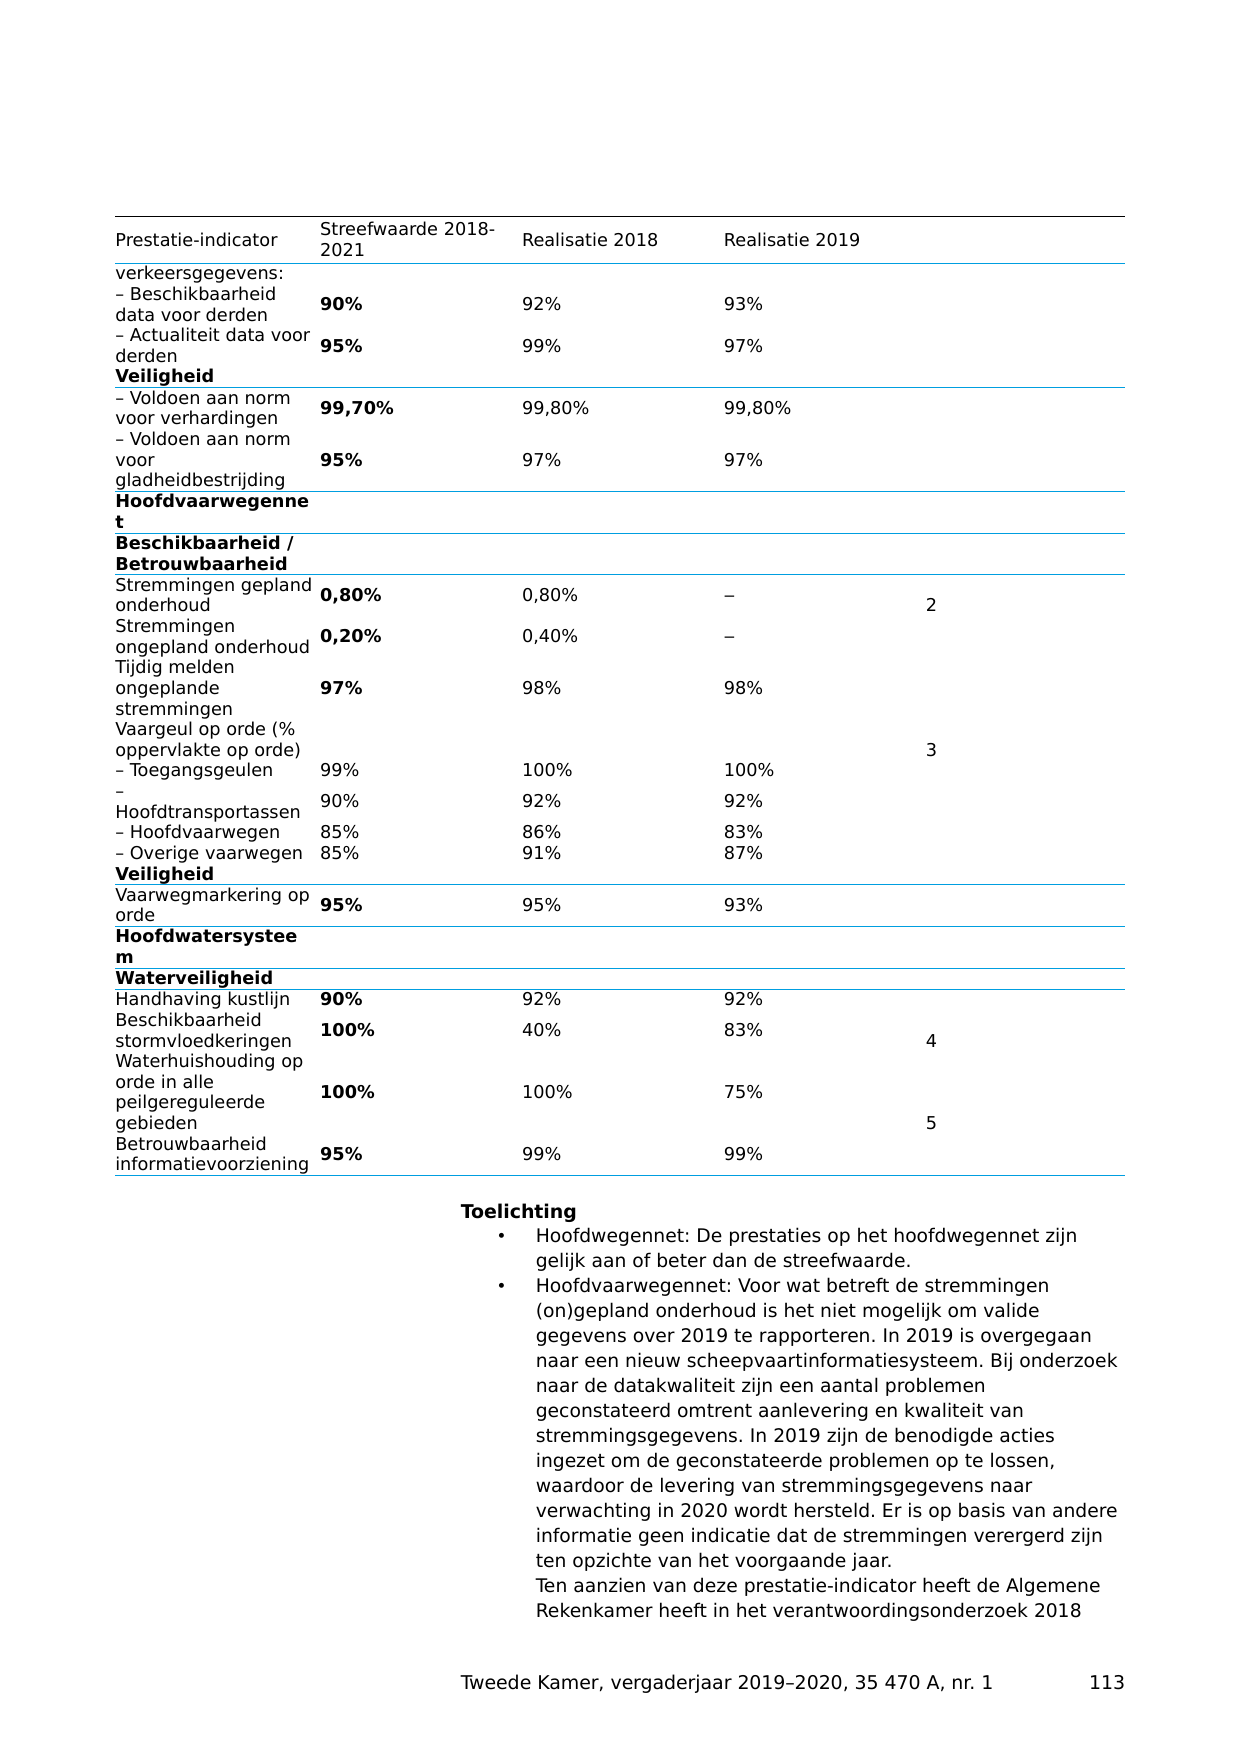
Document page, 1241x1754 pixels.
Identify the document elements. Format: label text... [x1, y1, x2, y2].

table_cell Realisatie 2019 [721, 217, 923, 263]
table_cell Beschikbaarheid stormvloedkeringen [115, 1010, 317, 1051]
table_cell Streefwaarde 2018-2021 [317, 217, 519, 263]
table_cell [923, 990, 1125, 1010]
table_cell Waterveiligheid [115, 969, 317, 989]
table_cell Prestatie-indicator [115, 217, 317, 263]
table_cell [721, 864, 923, 884]
table_cell 3 [923, 719, 1125, 760]
table_cell Waterhuishouding op orde in alle peilgereguleerde gebieden [115, 1051, 317, 1134]
table_cell Beschikbaarheid / Betrouwbaarheid [115, 534, 317, 574]
table_cell 0,80% [317, 575, 519, 616]
table_cell [923, 781, 1125, 822]
table_cell [923, 1134, 1125, 1175]
table_cell [721, 719, 923, 760]
table_cell [721, 366, 923, 387]
table_cell ‒ [721, 575, 923, 616]
table_cell [721, 969, 923, 989]
table_cell Hoofdvaarwegennet [115, 492, 317, 532]
table_cell 86% [519, 822, 721, 843]
table_cell [317, 492, 519, 532]
table_cell [317, 719, 519, 760]
table_cell Veiligheid [115, 864, 317, 884]
table_cell [923, 366, 1125, 387]
table_cell [923, 217, 1125, 263]
table_cell Betrouwbaarheid informatievoorziening [115, 1134, 317, 1175]
table_cell 100% [721, 760, 923, 781]
table_cell [721, 927, 923, 968]
table_cell 97% [721, 325, 923, 366]
table_cell [923, 284, 1125, 325]
table_cell – Voldoen aan norm voor verhardingen [115, 388, 317, 429]
table_cell [923, 325, 1125, 366]
table_cell ‒ [721, 616, 923, 657]
table_cell 91% [519, 843, 721, 863]
table_cell [923, 388, 1125, 429]
table_cell 83% [721, 822, 923, 843]
table_cell [923, 657, 1125, 719]
table_cell 99% [519, 1134, 721, 1175]
list Hoofdwegennet: De prestaties op het hoofdwegennet zijn gelijk aan of beter dan de streefwaarde. [498, 1222, 1125, 1272]
table_cell 95% [317, 429, 519, 491]
table_cell Vaarwegmarkering op orde [115, 885, 317, 926]
table_cell [317, 927, 519, 968]
table_cell 92% [519, 781, 721, 822]
table_cell Tijdig melden ongeplande stremmingen [115, 657, 317, 719]
table_cell 99% [721, 1134, 923, 1175]
table_cell [721, 534, 923, 574]
table_cell 95% [519, 885, 721, 926]
table_cell 97% [317, 657, 519, 719]
table_cell 75% [721, 1051, 923, 1134]
table_cell 40% [519, 1010, 721, 1051]
table_cell 2 [923, 575, 1125, 616]
table_cell [519, 927, 721, 968]
table_cell 92% [721, 990, 923, 1010]
table_cell 90% [317, 990, 519, 1010]
table_cell 4 [923, 1010, 1125, 1051]
table_cell Realisatie 2018 [519, 217, 721, 263]
table_cell [317, 969, 519, 989]
table_cell 85% [317, 822, 519, 843]
table_cell 99,70% [317, 388, 519, 429]
table_cell verkeersgegevens: [115, 264, 317, 284]
table_cell – Beschikbaarheid data voor derden [115, 284, 317, 325]
table_cell Vaargeul op orde (% oppervlakte op orde) [115, 719, 317, 760]
table_cell – Overige vaarwegen [115, 843, 317, 863]
list Ten aanzien van deze prestatie-indicator heeft de Algemene Rekenkamer heeft in het verantwoordingsonderzoek 2018 [498, 1572, 1125, 1622]
table_cell 92% [721, 781, 923, 822]
table_cell 100% [519, 1051, 721, 1134]
table_cell – Hoofdtransportassen [115, 781, 317, 822]
table_cell 95% [317, 325, 519, 366]
table_cell 100% [317, 1051, 519, 1134]
table_cell 0,80% [519, 575, 721, 616]
table_cell [923, 843, 1125, 863]
table_cell 100% [317, 1010, 519, 1051]
table_cell [519, 264, 721, 284]
table_cell Veiligheid [115, 366, 317, 387]
table_cell [923, 927, 1125, 968]
table_cell [923, 864, 1125, 884]
table_cell Handhaving kustlijn [115, 990, 317, 1010]
list Hoofdvaarwegennet: Voor wat betreft de stremmingen (on)gepland onderhoud is het niet mogelijk om valide gegevens over 2019 te rapporteren. In 2019 is overgegaan naar een nieuw scheepvaartinformatiesysteem. Bij onderzoek naar de datakwaliteit zijn een aantal problemen geconstateerd omtrent aanlevering en kwaliteit van stremmingsgegevens. In 2019 zijn de benodigde acties ingezet om de geconstateerde problemen op te lossen, waardoor de levering van stremmingsgegevens naar verwachting in 2020 wordt hersteld. Er is op basis van andere informatie geen indicatie dat de stremmingen verergerd zijn ten opzichte van het voorgaande jaar. [498, 1272, 1125, 1572]
table_cell 99,80% [721, 388, 923, 429]
table_cell [923, 534, 1125, 574]
table_cell 97% [519, 429, 721, 491]
table_cell 99,80% [519, 388, 721, 429]
table_cell [721, 492, 923, 532]
table_cell [519, 864, 721, 884]
table_cell 87% [721, 843, 923, 863]
table_cell [923, 616, 1125, 657]
table_cell [519, 534, 721, 574]
table_cell [923, 264, 1125, 284]
table_cell [923, 760, 1125, 781]
table_cell [317, 864, 519, 884]
table_cell 93% [721, 885, 923, 926]
table_cell 83% [721, 1010, 923, 1051]
table_header Prestatie-indicatoren [115, 191, 1125, 216]
table_cell 99% [317, 760, 519, 781]
table_cell 92% [519, 990, 721, 1010]
table_cell 0,40% [519, 616, 721, 657]
table_cell 90% [317, 781, 519, 822]
table_cell [317, 366, 519, 387]
text Toelichting [461, 1201, 1125, 1222]
table_cell 5 [923, 1051, 1125, 1134]
table_cell 97% [721, 429, 923, 491]
table_cell 0,20% [317, 616, 519, 657]
table_cell Stremmingen ongepland onderhoud [115, 616, 317, 657]
table_cell – Actualiteit data voor derden [115, 325, 317, 366]
table_cell 99% [519, 325, 721, 366]
table_cell 93% [721, 284, 923, 325]
table_cell 85% [317, 843, 519, 863]
table_cell [923, 429, 1125, 491]
table_cell 100% [519, 760, 721, 781]
table_cell 98% [519, 657, 721, 719]
table_cell [519, 719, 721, 760]
table_cell – Hoofdvaarwegen [115, 822, 317, 843]
table_cell Stremmingen gepland onderhoud [115, 575, 317, 616]
table_cell [923, 822, 1125, 843]
table_cell 95% [317, 1134, 519, 1175]
table_cell 92% [519, 284, 721, 325]
table_cell 90% [317, 284, 519, 325]
table_cell 98% [721, 657, 923, 719]
table_cell – Voldoen aan norm voor gladheidbestrijding [115, 429, 317, 491]
table_cell [519, 969, 721, 989]
table_cell [317, 264, 519, 284]
table_cell [519, 366, 721, 387]
table_cell – Toegangsgeulen [115, 760, 317, 781]
table_cell [923, 969, 1125, 989]
table_cell [317, 534, 519, 574]
table_cell Hoofdwatersysteem [115, 927, 317, 968]
table_cell [923, 885, 1125, 926]
table_cell 95% [317, 885, 519, 926]
table_cell [519, 492, 721, 532]
table_cell [923, 492, 1125, 532]
table_cell [721, 264, 923, 284]
